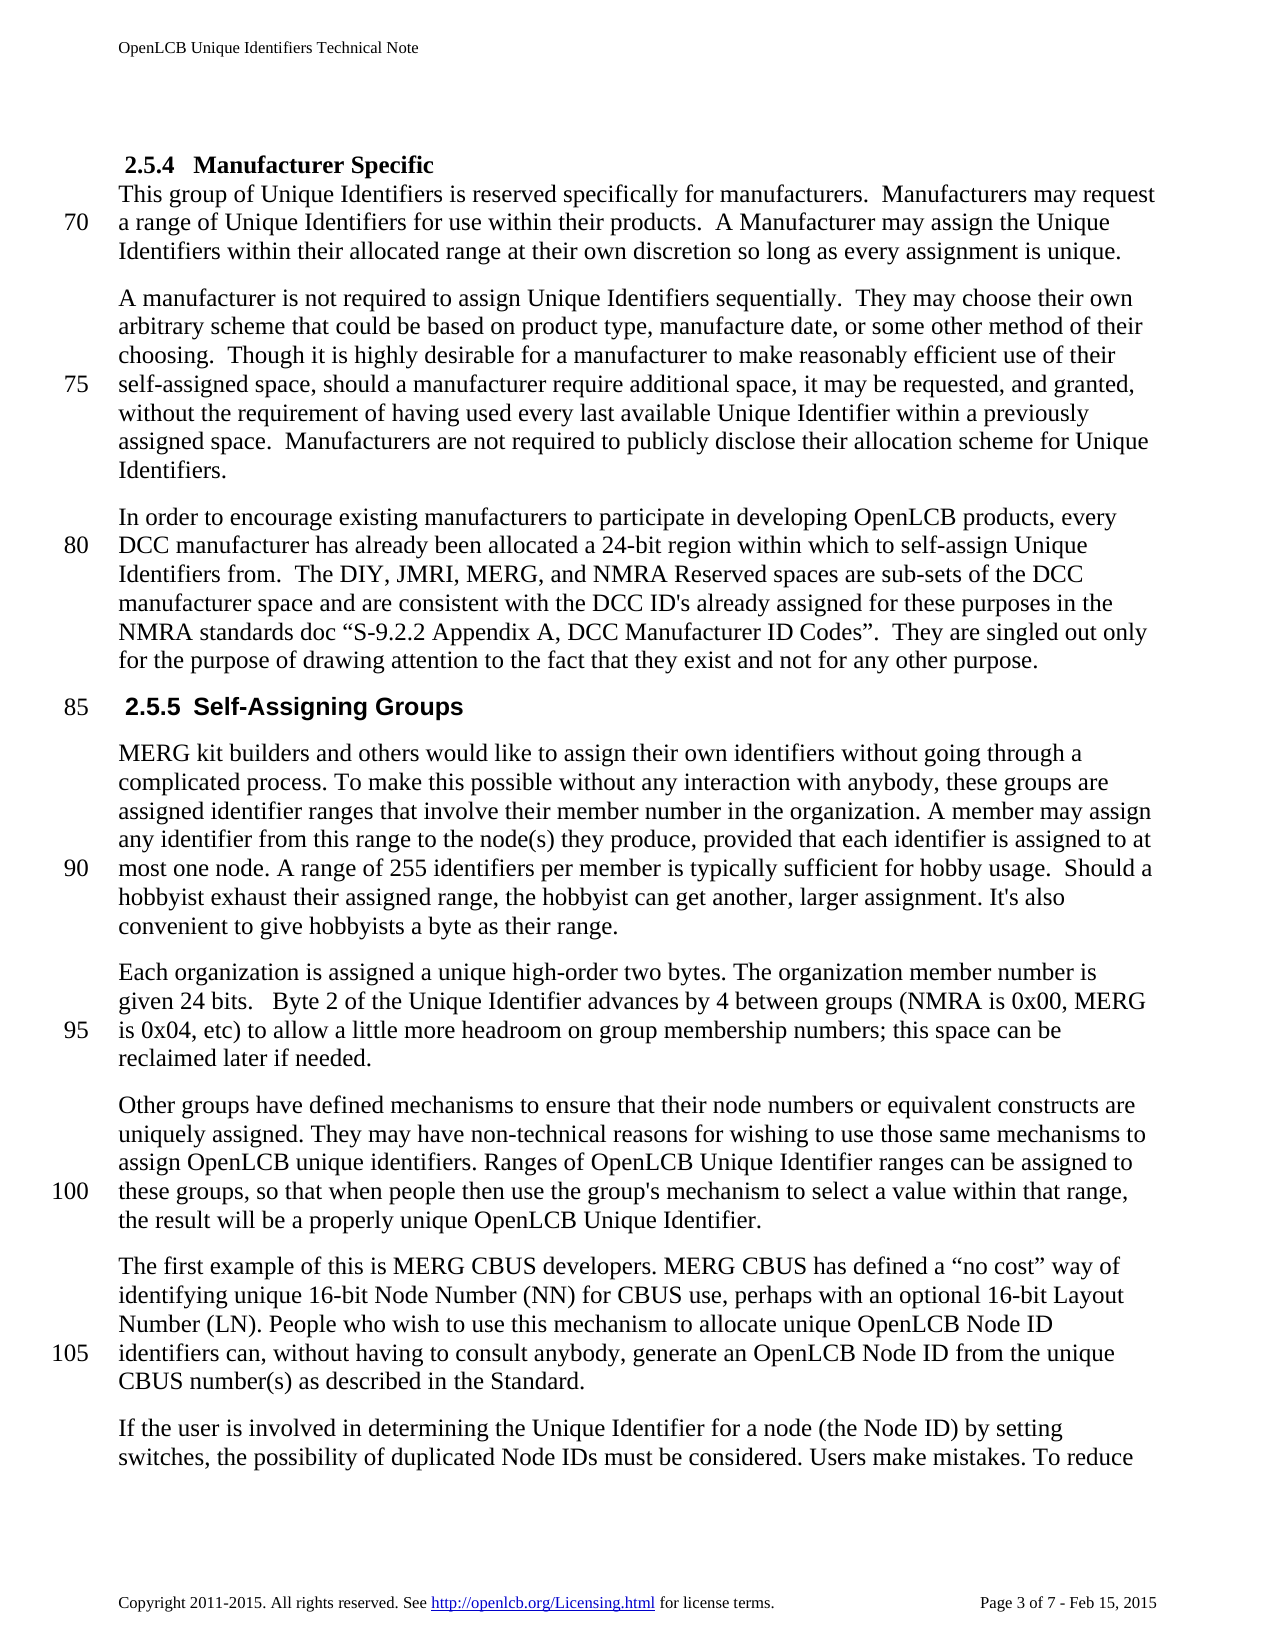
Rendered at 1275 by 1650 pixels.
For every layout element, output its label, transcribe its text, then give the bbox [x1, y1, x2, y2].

text Other groups have defined mechanisms to ensure that their node numbers or equivalent constructs are uniquely assigned. They may have non-technical reasons for wishing to use those same mechanisms to assign OpenLCB unique identifiers. Ranges of OpenLCB Unique Identifier ranges can be assigned to these groups, so that when people then use the group's mechanism to select a value within that range, the result will be a properly unique OpenLCB Unique Identifier. [118, 1090, 1157, 1234]
text In order to encourage existing manufacturers to participate in developing OpenLCB products, every DCC manufacturer has already been allocated a 24-bit region within which to self-assign Unique Identifiers from. The DIY, JMRI, MERG, and NMRA Reserved spaces are sub-sets of the DCC manufacturer space and are consistent with the DCC ID's already assigned for these purposes in the NMRA standards doc “S-9.2.2 Appendix A, DCC Manufacturer ID Codes”. They are singled out only for the purpose of drawing attention to the fact that they exist and not for any other purpose. [118, 502, 1157, 674]
text A manufacturer is not required to assign Unique Identifiers sequentially. They may choose their own arbitrary scheme that could be based on product type, manufacture date, or some other method of their choosing. Though it is highly desirable for a manufacturer to make reasonably efficient use of their self-assigned space, should a manufacturer require additional space, it may be requested, and granted, without the requirement of having used every last available Unique Identifier within a previously assigned space. Manufacturers are not required to publicly disclose their allocation scheme for Unique Identifiers. [118, 283, 1157, 484]
text This group of Unique Identifiers is reserved specifically for manufacturers. Manufacturers may request a range of Unique Identifiers for use within their products. A Manufacturer may assign the Unique Identifiers within their allocated range at their own discretion so long as every assignment is unique. [118, 179, 1157, 265]
text The first example of this is MERG CBUS developers. MERG CBUS has defined a “no cost” way of identifying unique 16-bit Node Number (NN) for CBUS use, perhaps with an optional 16-bit Layout Number (LN). People who wish to use this mechanism to allocate unique OpenLCB Node ID identifiers can, without having to consult anybody, generate an OpenLCB Node ID from the unique CBUS number(s) as described in the Standard. [118, 1251, 1157, 1395]
subtitle Manufacturer Specific [118, 150, 1157, 179]
text Each organization is assigned a unique high-order two bytes. The organization member number is given 24 bits. Byte 2 of the Unique Identifier advances by 4 between groups (NMRA is 0x00, MERG is 0x04, etc) to allow a little more headroom on group membership numbers; this space can be reclaimed later if needed. [118, 957, 1157, 1072]
text MERG kit builders and others would like to assign their own identifiers without going through a complicated process. To make this possible without any interaction with anybody, these groups are assigned identifier ranges that involve their member number in the organization. A member may assign any identifier from this range to the node(s) they produce, provided that each identifier is assigned to at most one node. A range of 255 identifiers per member is typically sufficient for hobby usage. Should a hobbyist exhaust their assigned range, the hobbyist can get another, larger assignment. It's also convenient to give hobbyists a byte as their range. [118, 738, 1157, 939]
text If the user is involved in determining the Unique Identifier for a node (the Node ID) by setting switches, the possibility of duplicated Node IDs must be considered. Users make mistakes. To reduce [118, 1413, 1157, 1470]
subtitle Self-Assigning Groups [118, 692, 1157, 721]
